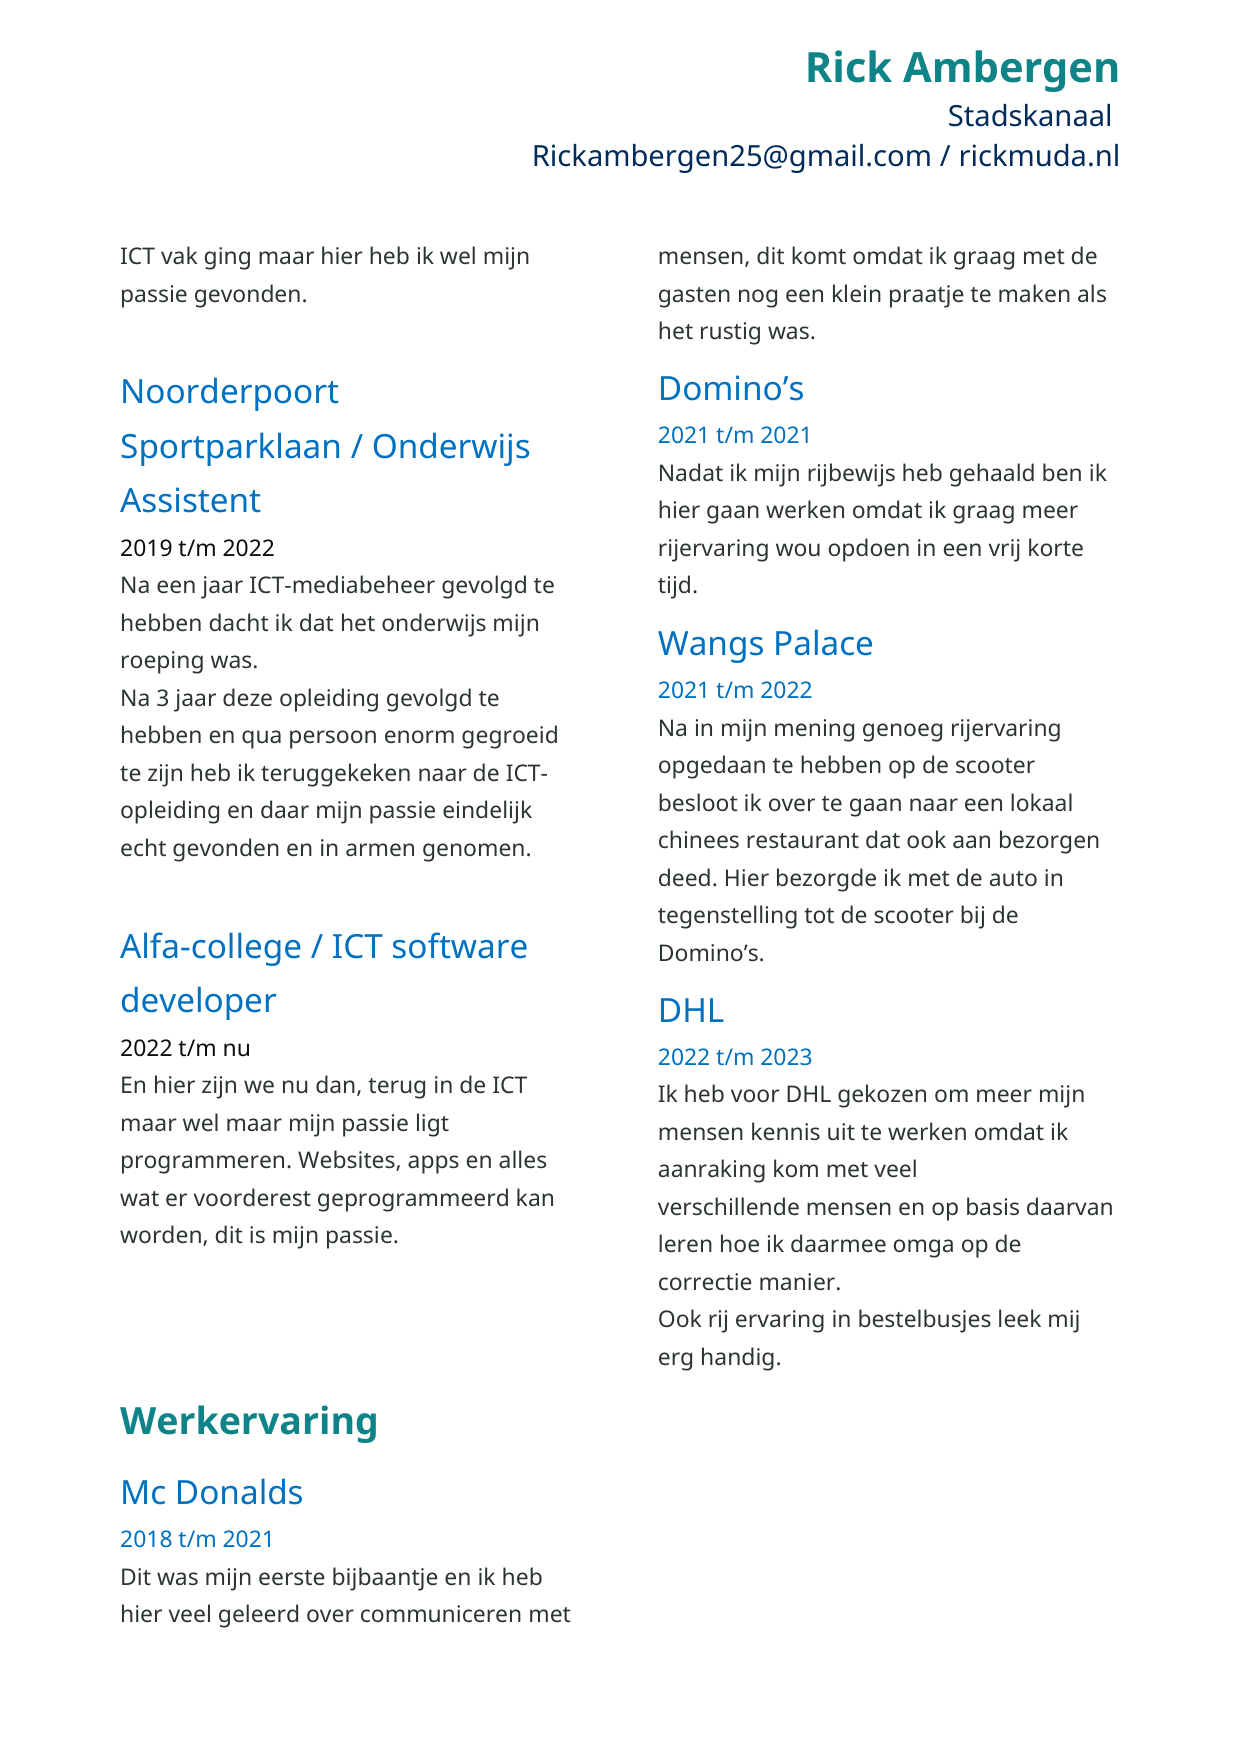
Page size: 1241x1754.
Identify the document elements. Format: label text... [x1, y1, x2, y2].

text ICT vak ging maar hier heb ik wel mijn passie gevonden. [120, 240, 583, 309]
subtitle Noorderpoort Sportparklaan / Onderwijs Assistent [120, 368, 583, 523]
text Ook rij ervaring in bestelbusjes leek mij erg handig. [658, 1303, 1120, 1372]
text Dit was mijn eerste bijbaantje en ik heb hier veel geleerd over communiceren met [120, 1560, 583, 1629]
text Na 3 jaar deze opleiding gevolgd te hebben en qua persoon enorm gegroeid te zijn heb ik teruggekeken naar de ICT-opleiding en daar mijn passie eindelijk echt gevonden en in armen genomen. [120, 682, 583, 863]
text Na een jaar ICT-mediabeheer gevolgd te hebben dacht ik dat het onderwijs mijn roeping was. [120, 569, 583, 676]
text 2022 t/m nu [120, 1032, 583, 1063]
subtitle Mc Donalds [120, 1468, 583, 1514]
text 2018 t/m 2021 [120, 1523, 583, 1554]
text mensen, dit komt omdat ik graag met de gasten nog een klein praatje te maken als het rustig was. [658, 240, 1120, 346]
text 2021 t/m 2022 [658, 674, 1120, 705]
text verschillende mensen en op basis daarvan leren hoe ik daarmee omga op de correctie manier. [658, 1191, 1120, 1297]
text Na in mijn mening genoeg rijervaring opgedaan te hebben op de scooter besloot ik over te gaan naar een lokaal chinees restaurant dat ook aan bezorgen deed. Hier bezorgde ik met de auto in tegenstelling tot de scooter bij de Domino’s. [658, 711, 1120, 968]
subtitle DHL [658, 986, 1120, 1032]
text Nadat ik mijn rijbewijs heb gehaald ben ik hier gaan werken omdat ik graag meer rijervaring wou opdoen in een vrij korte tijd. [658, 457, 1120, 601]
text 2019 t/m 2022 [120, 532, 583, 563]
text Ik heb voor DHL gekozen om meer mijn mensen kennis uit te werken omdat ik aanraking kom met veel [658, 1078, 1120, 1185]
text En hier zijn we nu dan, terug in de ICT maar wel maar mijn passie ligt programmeren. Websites, apps en alles wat er voorderest geprogrammeerd kan worden, dit is mijn passie. [120, 1069, 583, 1250]
subtitle Domino’s [658, 365, 1120, 410]
subtitle Alfa-college / ICT software developer [120, 923, 583, 1022]
subtitle Wangs Palace [658, 619, 1120, 665]
text 2021 t/m 2021 [658, 419, 1120, 451]
subtitle Werkervaring [120, 1395, 583, 1446]
text 2022 t/m 2023 [658, 1041, 1120, 1072]
